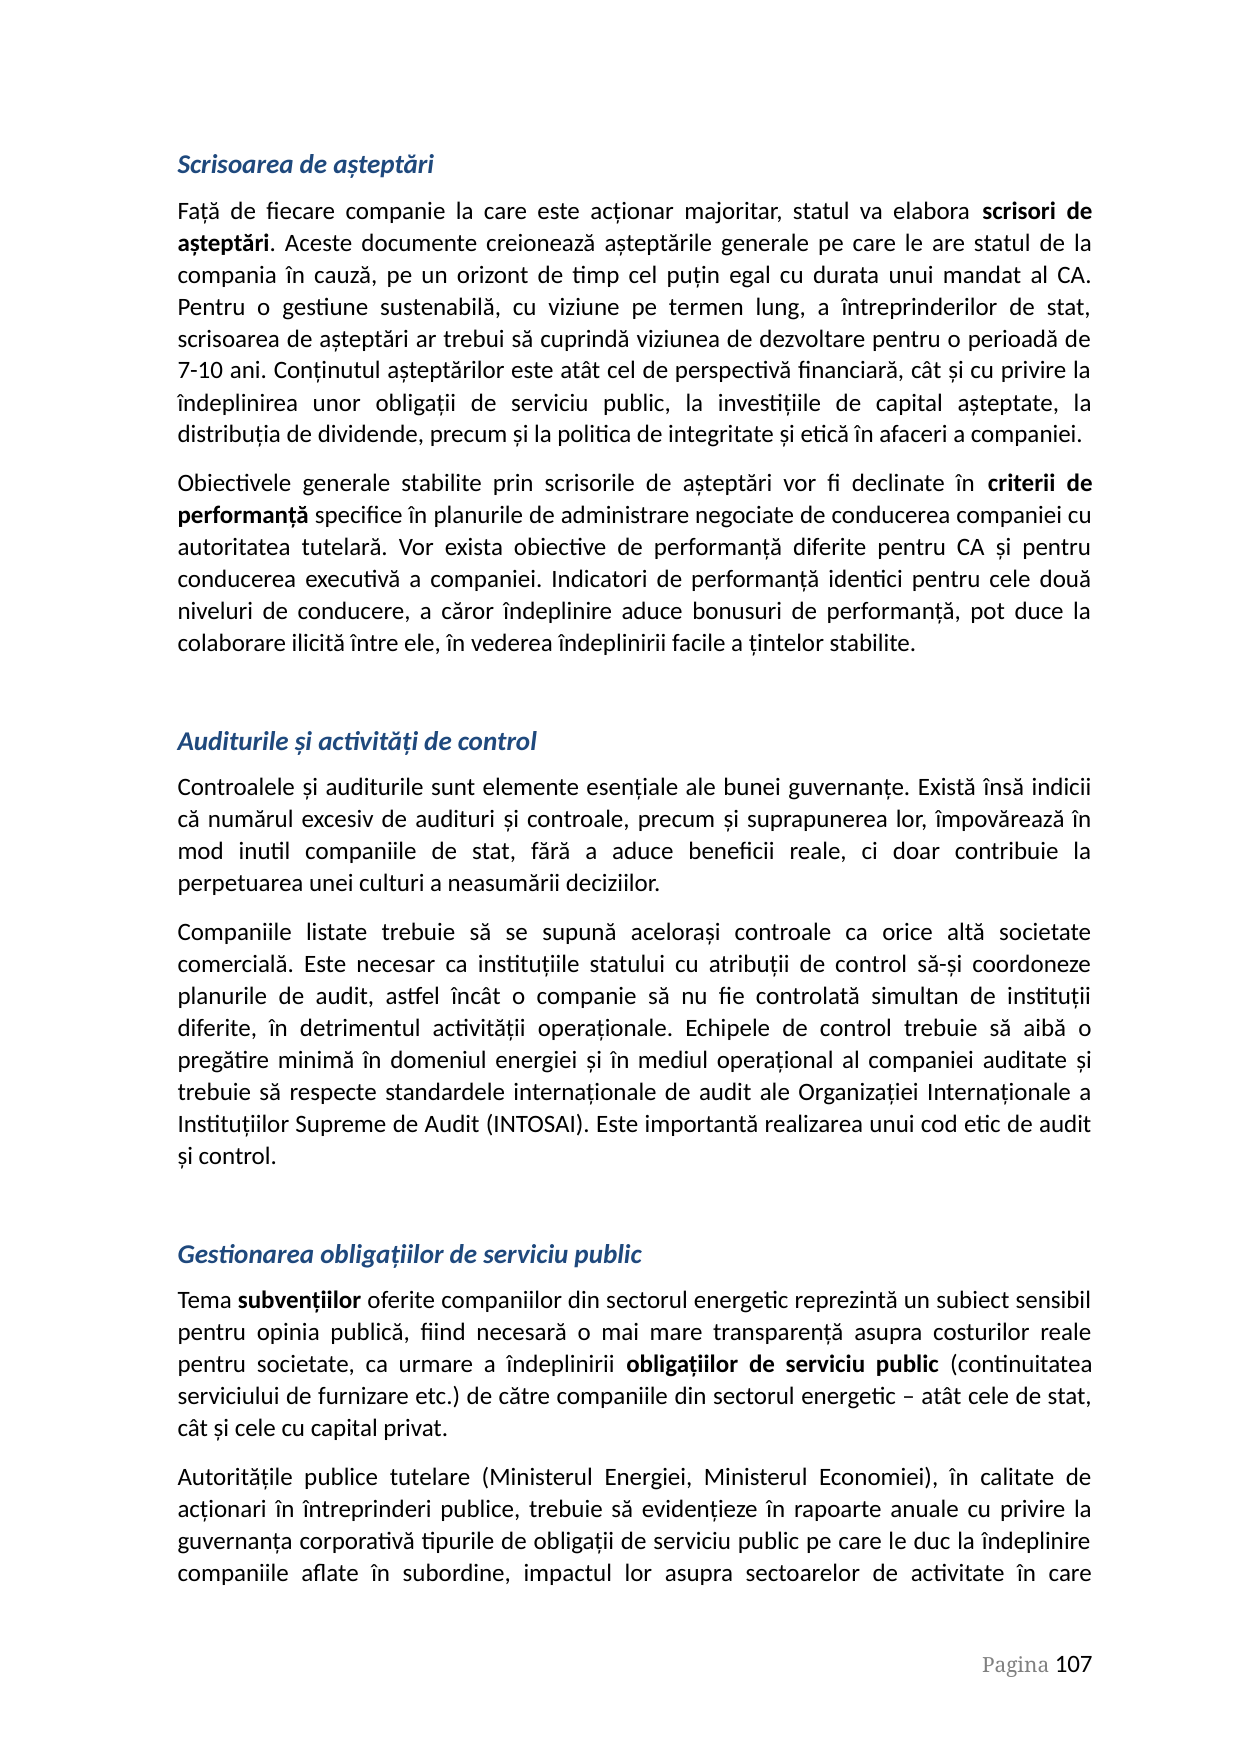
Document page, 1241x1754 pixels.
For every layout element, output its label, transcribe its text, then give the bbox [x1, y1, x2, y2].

text Controalele şi auditurile sunt elemente esențiale ale bunei guvernanțe. Există însă indicii că numărul excesiv de audituri şi controale, precum şi suprapunerea lor, împovărează în mod inutil companiile de stat, fără a aduce beneficii reale, ci doar contribuie la perpetuarea unei culturi a neasumării deciziilor. [177, 772, 1092, 898]
text Obiectivele generale stabilite prin scrisorile de așteptări vor fi declinate în criterii de performanță specifice în planurile de administrare negociate de conducerea companiei cu autoritatea tutelară. Vor exista obiective de performanță diferite pentru CA și pentru conducerea executivă a companiei. Indicatori de performanță identici pentru cele două niveluri de conducere, a căror îndeplinire aduce bonusuri de performanță, pot duce la colaborare ilicită între ele, în vederea îndeplinirii facile a țintelor stabilite. [177, 467, 1092, 658]
text Față de fiecare companie la care este acționar majoritar, statul va elabora scrisori de așteptări. Aceste documente creionează așteptările generale pe care le are statul de la compania în cauză, pe un orizont de timp cel puțin egal cu durata unui mandat al CA. Pentru o gestiune sustenabilă, cu viziune pe termen lung, a întreprinderilor de stat, scrisoarea de așteptări ar trebui să cuprindă viziunea de dezvoltare pentru o perioadă de 7-10 ani. Conținutul așteptărilor este atât cel de perspectivă financiară, cât și cu privire la îndeplinirea unor obligații de serviciu public, la investițiile de capital așteptate, la distribuția de dividende, precum și la politica de integritate și etică în afaceri a companiei. [177, 195, 1092, 449]
subtitle Scrisoarea de așteptări [177, 148, 1092, 181]
text Autoritățile publice tutelare (Ministerul Energiei, Ministerul Economiei), în calitate de acționari în întreprinderi publice, trebuie să evidențieze în rapoarte anuale cu privire la guvernanța corporativă tipurile de obligații de serviciu public pe care le duc la îndeplinire companiile aflate în subordine, impactul lor asupra sectoarelor de activitate în care [177, 1461, 1092, 1587]
text Tema subvențiilor oferite companiilor din sectorul energetic reprezintă un subiect sensibil pentru opinia publică, fiind necesară o mai mare transparență asupra costurilor reale pentru societate, ca urmare a îndeplinirii obligațiilor de serviciu public (continuitatea serviciului de furnizare etc.) de către companiile din sectorul energetic – atât cele de stat, cât și cele cu capital privat. [177, 1284, 1092, 1443]
subtitle Auditurile și activități de control [177, 724, 1092, 757]
subtitle Gestionarea obligațiilor de serviciu public [177, 1237, 1092, 1270]
text Companiile listate trebuie să se supună acelorași controale ca orice altă societate comercială. Este necesar ca instituțiile statului cu atribuții de control să-și coordoneze planurile de audit, astfel încât o companie să nu fie controlată simultan de instituții diferite, în detrimentul activității operaționale. Echipele de control trebuie să aibă o pregătire minimă în domeniul energiei şi în mediul operațional al companiei auditate şi trebuie să respecte standardele internaționale de audit ale Organizației Internaționale a Instituțiilor Supreme de Audit (INTOSAI). Este importantă realizarea unui cod etic de audit şi control. [177, 916, 1092, 1171]
